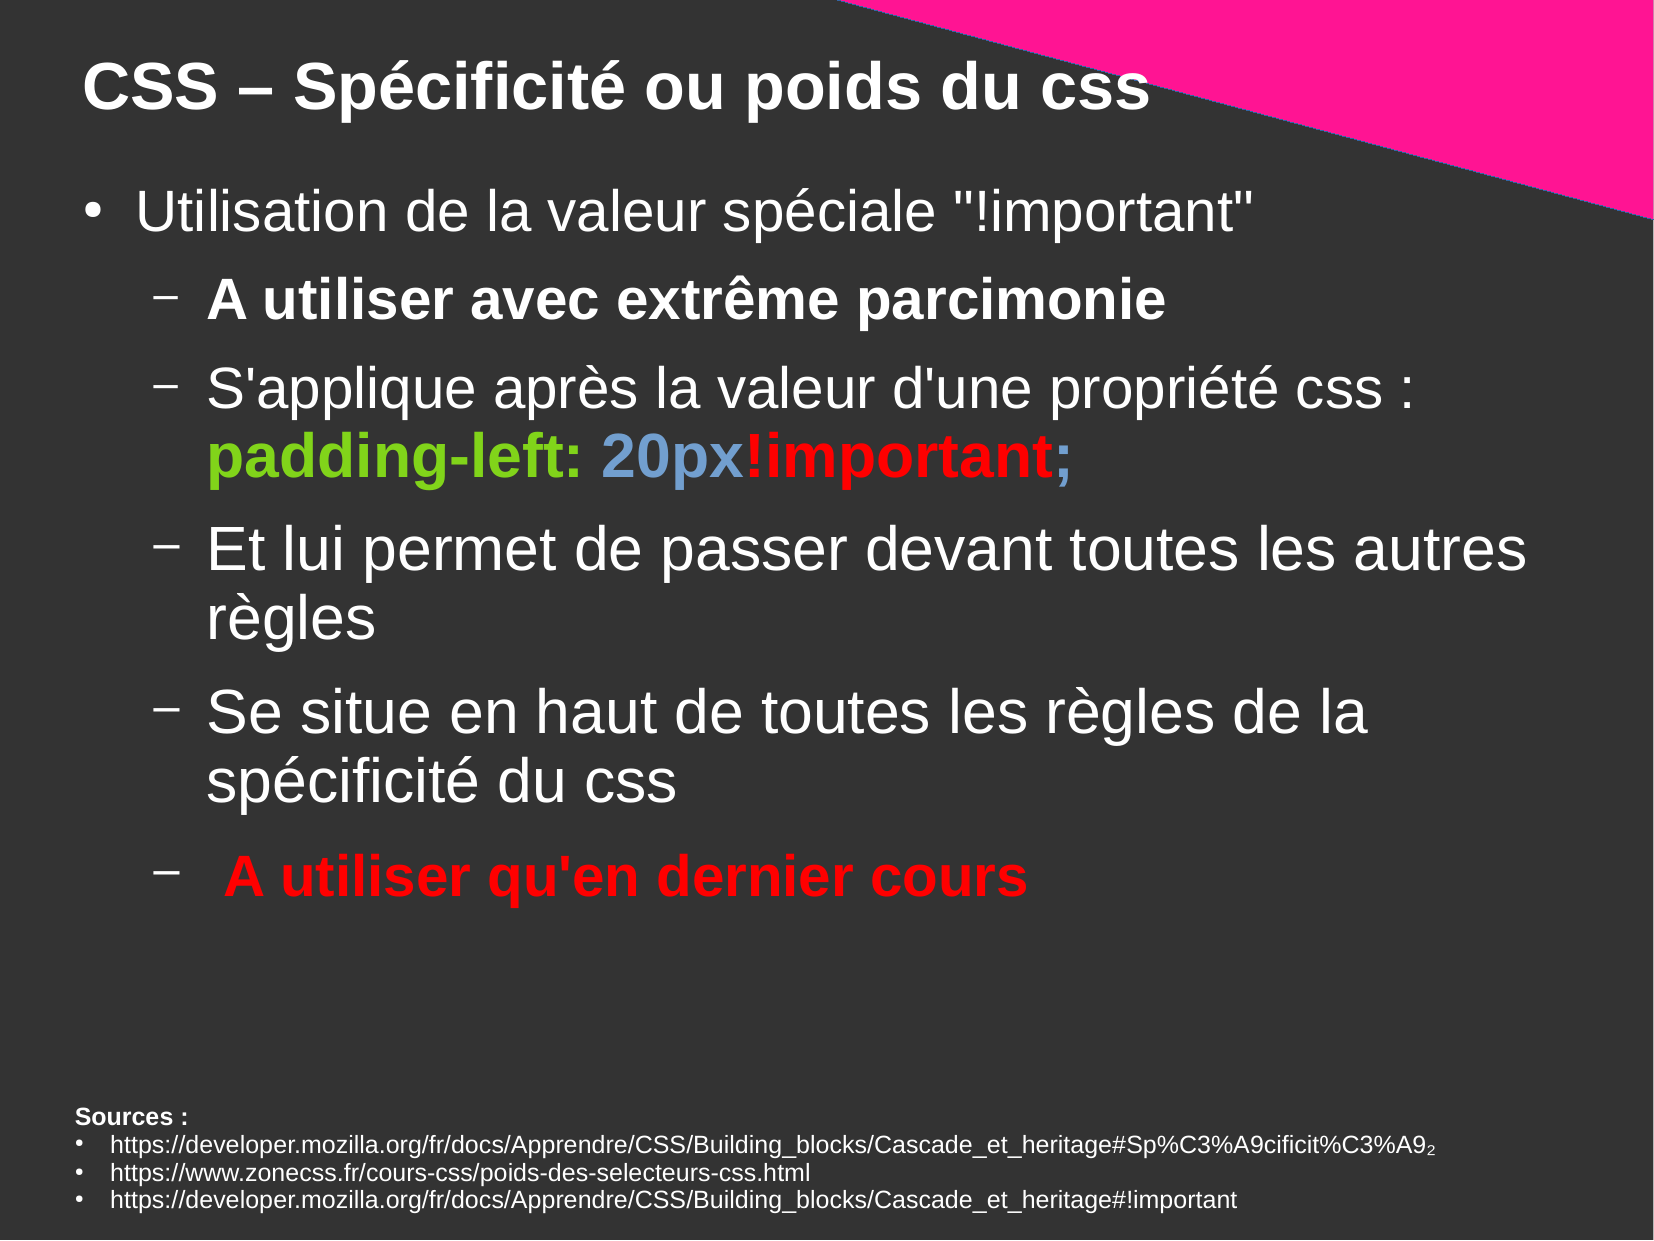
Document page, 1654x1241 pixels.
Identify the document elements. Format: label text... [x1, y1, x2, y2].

text_box [837, 0, 1654, 220]
list Utilisation de la valeur spéciale "!important" A utiliser avec extrême parcimonie S'applique après la valeur d'une propriété css : padding-left: 20px!important; Et lui permet de passer devant toutes les autres règles Se situe en haut de toutes les règles de la spécificité du css A utiliser qu'en dernier cours [64, 178, 1595, 967]
text_box Sources : https://developer.mozilla.org/fr/docs/Apprendre/CSS/Building_blocks/Cascade_et_heritage#Sp%C3%A9cificit%C3%A9₂ https://www.zonecss.fr/cours-css/poids-des-selecteurs-css.html https://developer.mozilla.org/fr/docs/Apprendre/CSS/Building_blocks/Cascade_et_heritage#!important [60, 1094, 1546, 1241]
title CSS – Spécificité ou poids du css [82, 49, 1571, 162]
